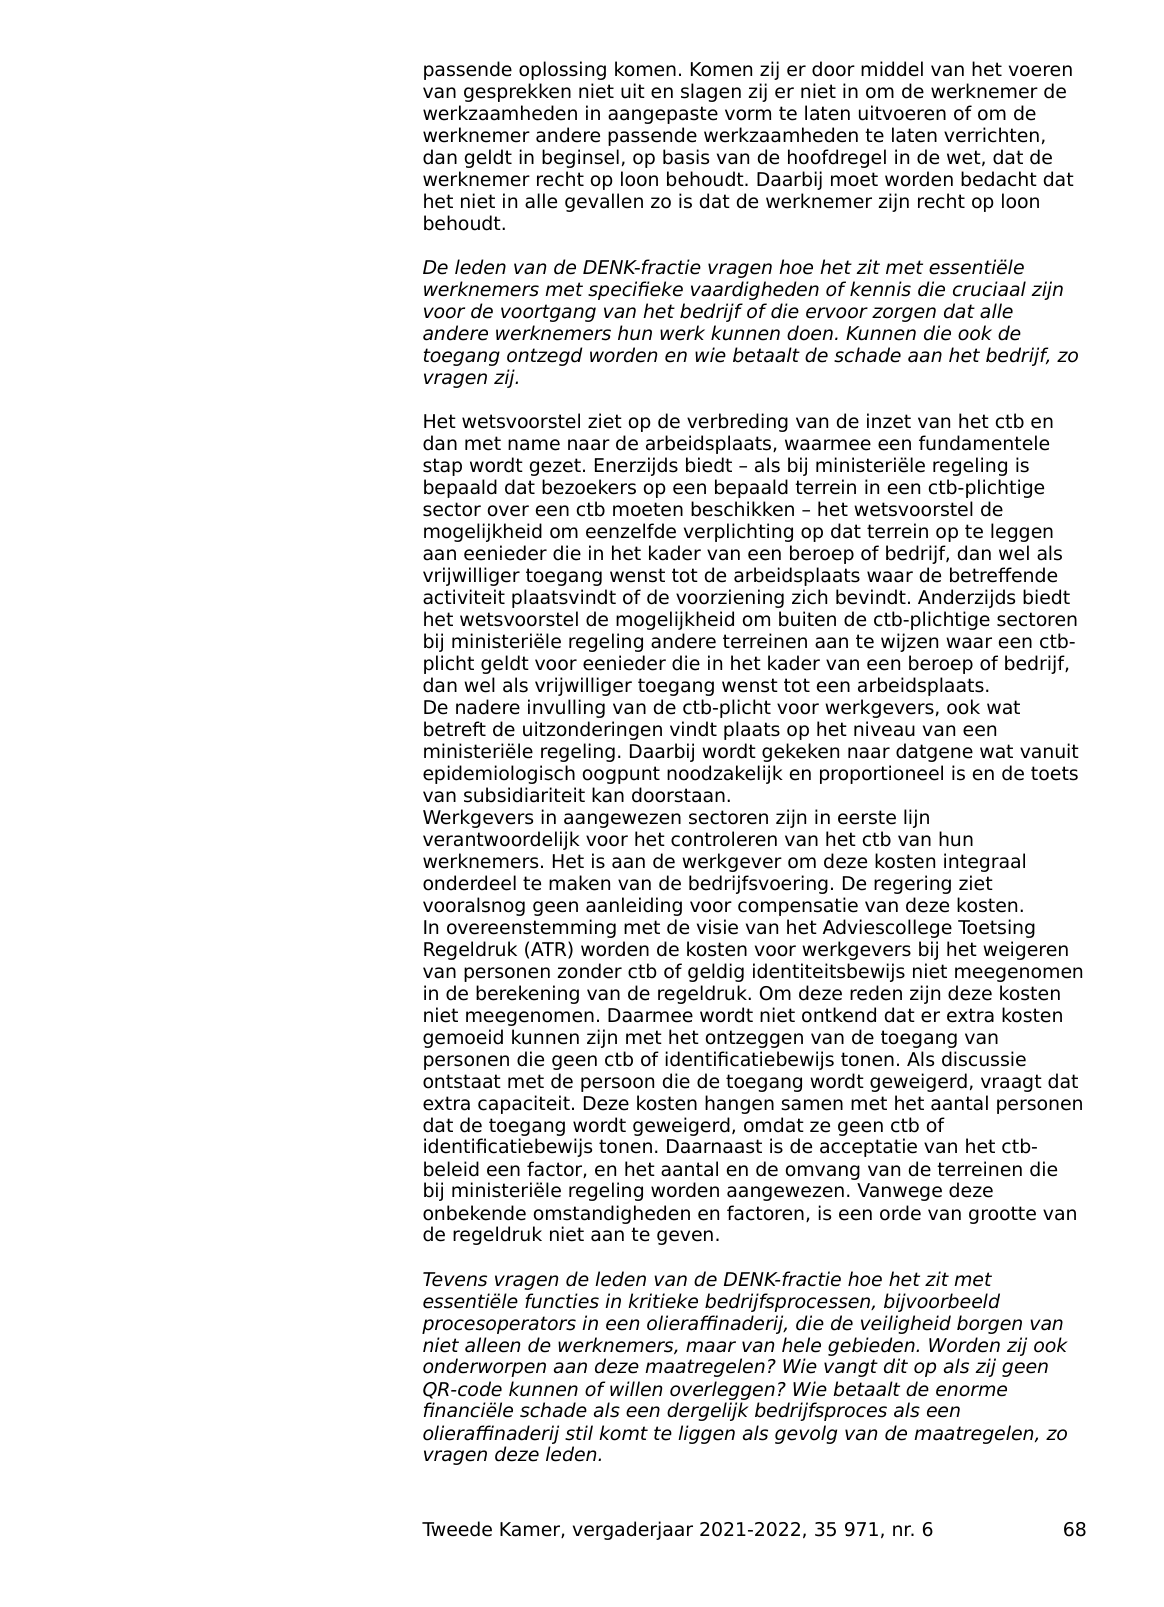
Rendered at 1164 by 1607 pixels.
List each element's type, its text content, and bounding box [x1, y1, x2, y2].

text passende oplossing komen. Komen zij er door middel van het voeren van gesprekken niet uit en slagen zij er niet in om de werknemer de werkzaamheden in aangepaste vorm te laten uitvoeren of om de werknemer andere passende werkzaamheden te laten verrichten, dan geldt in beginsel, op basis van de hoofdregel in de wet, dat de werknemer recht op loon behoudt. Daarbij moet worden bedacht dat het niet in alle gevallen zo is dat de werknemer zijn recht op loon behoudt. [422, 59, 1087, 235]
text Werkgevers in aangewezen sectoren zijn in eerste lijn verantwoordelijk voor het controleren van het ctb van hun werknemers. Het is aan de werkgever om deze kosten integraal onderdeel te maken van de bedrijfsvoering. De regering ziet vooralsnog geen aanleiding voor compensatie van deze kosten. [422, 807, 1087, 917]
text De nadere invulling van de ctb-plicht voor werkgevers, ook wat betreft de uitzonderingen vindt plaats op het niveau van een ministeriële regeling. Daarbij wordt gekeken naar datgene wat vanuit epidemiologisch oogpunt noodzakelijk en proportioneel is en de toets van subsidiariteit kan doorstaan. [422, 697, 1087, 807]
text Tevens vragen de leden van de DENK-fractie hoe het zit met essentiële functies in kritieke bedrijfsprocessen, bijvoorbeeld procesoperators in een olieraffinaderij, die de veiligheid borgen van niet alleen de werknemers, maar van hele gebieden. Worden zij ook onderworpen aan deze maatregelen? Wie vangt dit op als zij geen QR-code kunnen of willen overleggen? Wie betaalt de enorme financiële schade als een dergelijk bedrijfsproces als een olieraffinaderij stil komt te liggen als gevolg van de maatregelen, zo vragen deze leden. [422, 1268, 1087, 1466]
text De leden van de DENK-fractie vragen hoe het zit met essentiële werknemers met specifieke vaardigheden of kennis die cruciaal zijn voor de voortgang van het bedrijf of die ervoor zorgen dat alle andere werknemers hun werk kunnen doen. Kunnen die ook de toegang ontzegd worden en wie betaalt de schade aan het bedrijf, zo vragen zij. [422, 257, 1087, 389]
text In overeenstemming met de visie van het Adviescollege Toetsing Regeldruk (ATR) worden de kosten voor werkgevers bij het weigeren van personen zonder ctb of geldig identiteitsbewijs niet meegenomen in de berekening van de regeldruk. Om deze reden zijn deze kosten niet meegenomen. Daarmee wordt niet ontkend dat er extra kosten gemoeid kunnen zijn met het ontzeggen van de toegang van personen die geen ctb of identificatiebewijs tonen. Als discussie ontstaat met de persoon die de toegang wordt geweigerd, vraagt dat extra capaciteit. Deze kosten hangen samen met het aantal personen dat de toegang wordt geweigerd, omdat ze geen ctb of identificatiebewijs tonen. Daarnaast is de acceptatie van het ctb-beleid een factor, en het aantal en de omvang van de terreinen die bij ministeriële regeling worden aangewezen. Vanwege deze onbekende omstandigheden en factoren, is een orde van grootte van de regeldruk niet aan te geven. [422, 917, 1087, 1246]
text Het wetsvoorstel ziet op de verbreding van de inzet van het ctb en dan met name naar de arbeidsplaats, waarmee een fundamentele stap wordt gezet. Enerzijds biedt – als bij ministeriële regeling is bepaald dat bezoekers op een bepaald terrein in een ctb-plichtige sector over een ctb moeten beschikken – het wetsvoorstel de mogelijkheid om eenzelfde verplichting op dat terrein op te leggen aan eenieder die in het kader van een beroep of bedrijf, dan wel als vrijwilliger toegang wenst tot de arbeidsplaats waar de betreffende activiteit plaatsvindt of de voorziening zich bevindt. Anderzijds biedt het wetsvoorstel de mogelijkheid om buiten de ctb-plichtige sectoren bij ministeriële regeling andere terreinen aan te wijzen waar een ctb-plicht geldt voor eenieder die in het kader van een beroep of bedrijf, dan wel als vrijwilliger toegang wenst tot een arbeidsplaats. [422, 411, 1087, 697]
